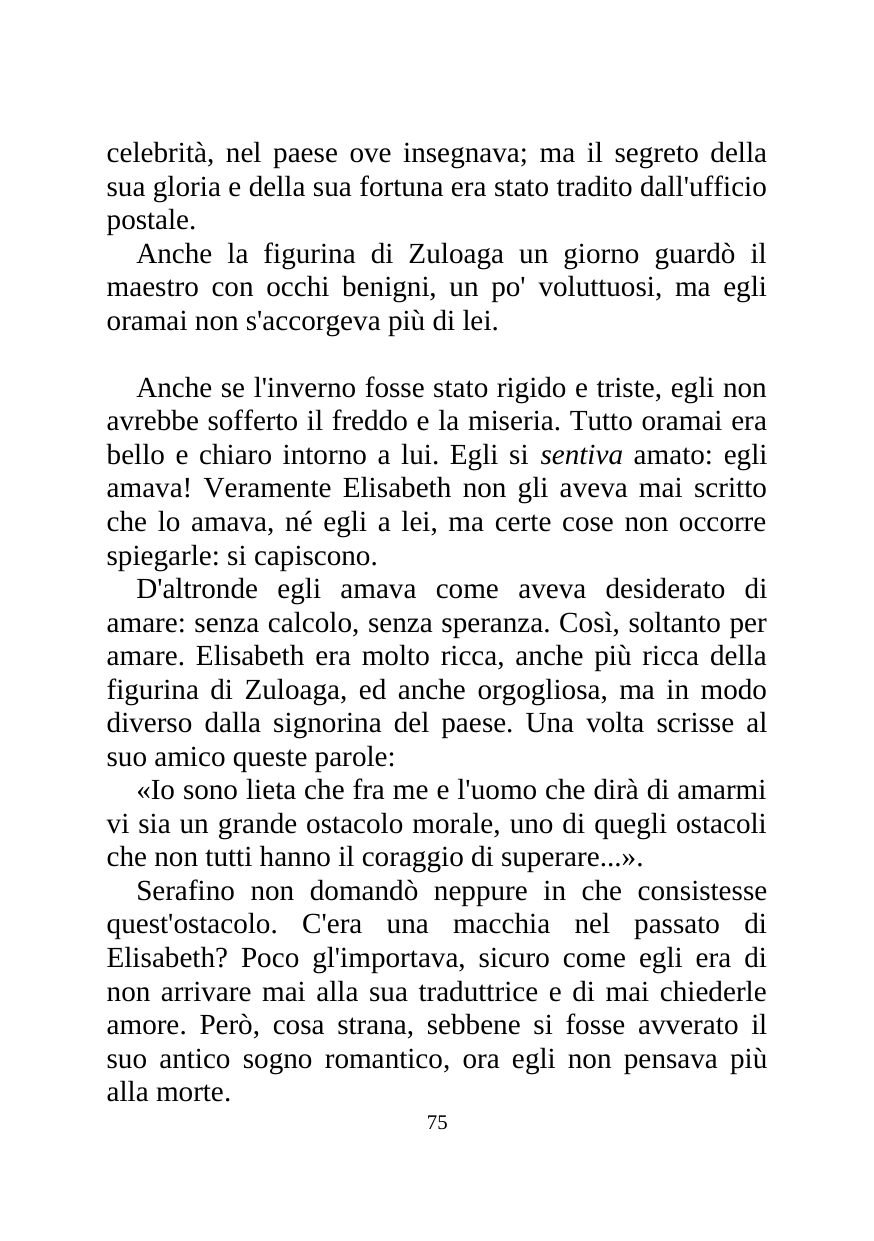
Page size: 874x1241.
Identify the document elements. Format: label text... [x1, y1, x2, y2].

text Serafino non domandò neppure in che consistesse quest'ostacolo. C'era una macchia nel passato di Elisabeth? Poco gl'importava, sicuro come egli era di non arrivare mai alla sua traduttrice e di mai chiederle amore. Però, cosa strana, sebbene si fosse avverato il suo antico sogno romantico, ora egli non pensava più alla morte. [106, 873, 768, 1108]
text celebrità, nel paese ove insegnava; ma il segreto della sua gloria e della sua fortuna era stato tradito dall'ufficio postale. [106, 135, 768, 236]
text «Io sono lieta che fra me e l'uomo che dirà di amarmi vi sia un grande ostacolo morale, uno di quegli ostacoli che non tutti hanno il coraggio di superare...». [106, 772, 768, 873]
text D'altronde egli amava come aveva desiderato di amare: senza calcolo, senza speranza. Così, soltanto per amare. Elisabeth era molto ricca, anche più ricca della figurina di Zuloaga, ed anche orgogliosa, ma in modo diverso dalla signorina del paese. Una volta scrisse al suo amico queste parole: [106, 571, 768, 772]
text Anche se l'inverno fosse stato rigido e triste, egli non avrebbe sofferto il freddo e la miseria. Tutto oramai era bello e chiaro intorno a lui. Egli si sentiva amato: egli amava! Veramente Elisabeth non gli aveva mai scritto che lo amava, né egli a lei, ma certe cose non occorre spiegarle: si capiscono. [106, 370, 768, 571]
text Anche la figurina di Zuloaga un giorno guardò il maestro con occhi benigni, un po' voluttuosi, ma egli oramai non s'accorgeva più di lei. [106, 236, 768, 336]
